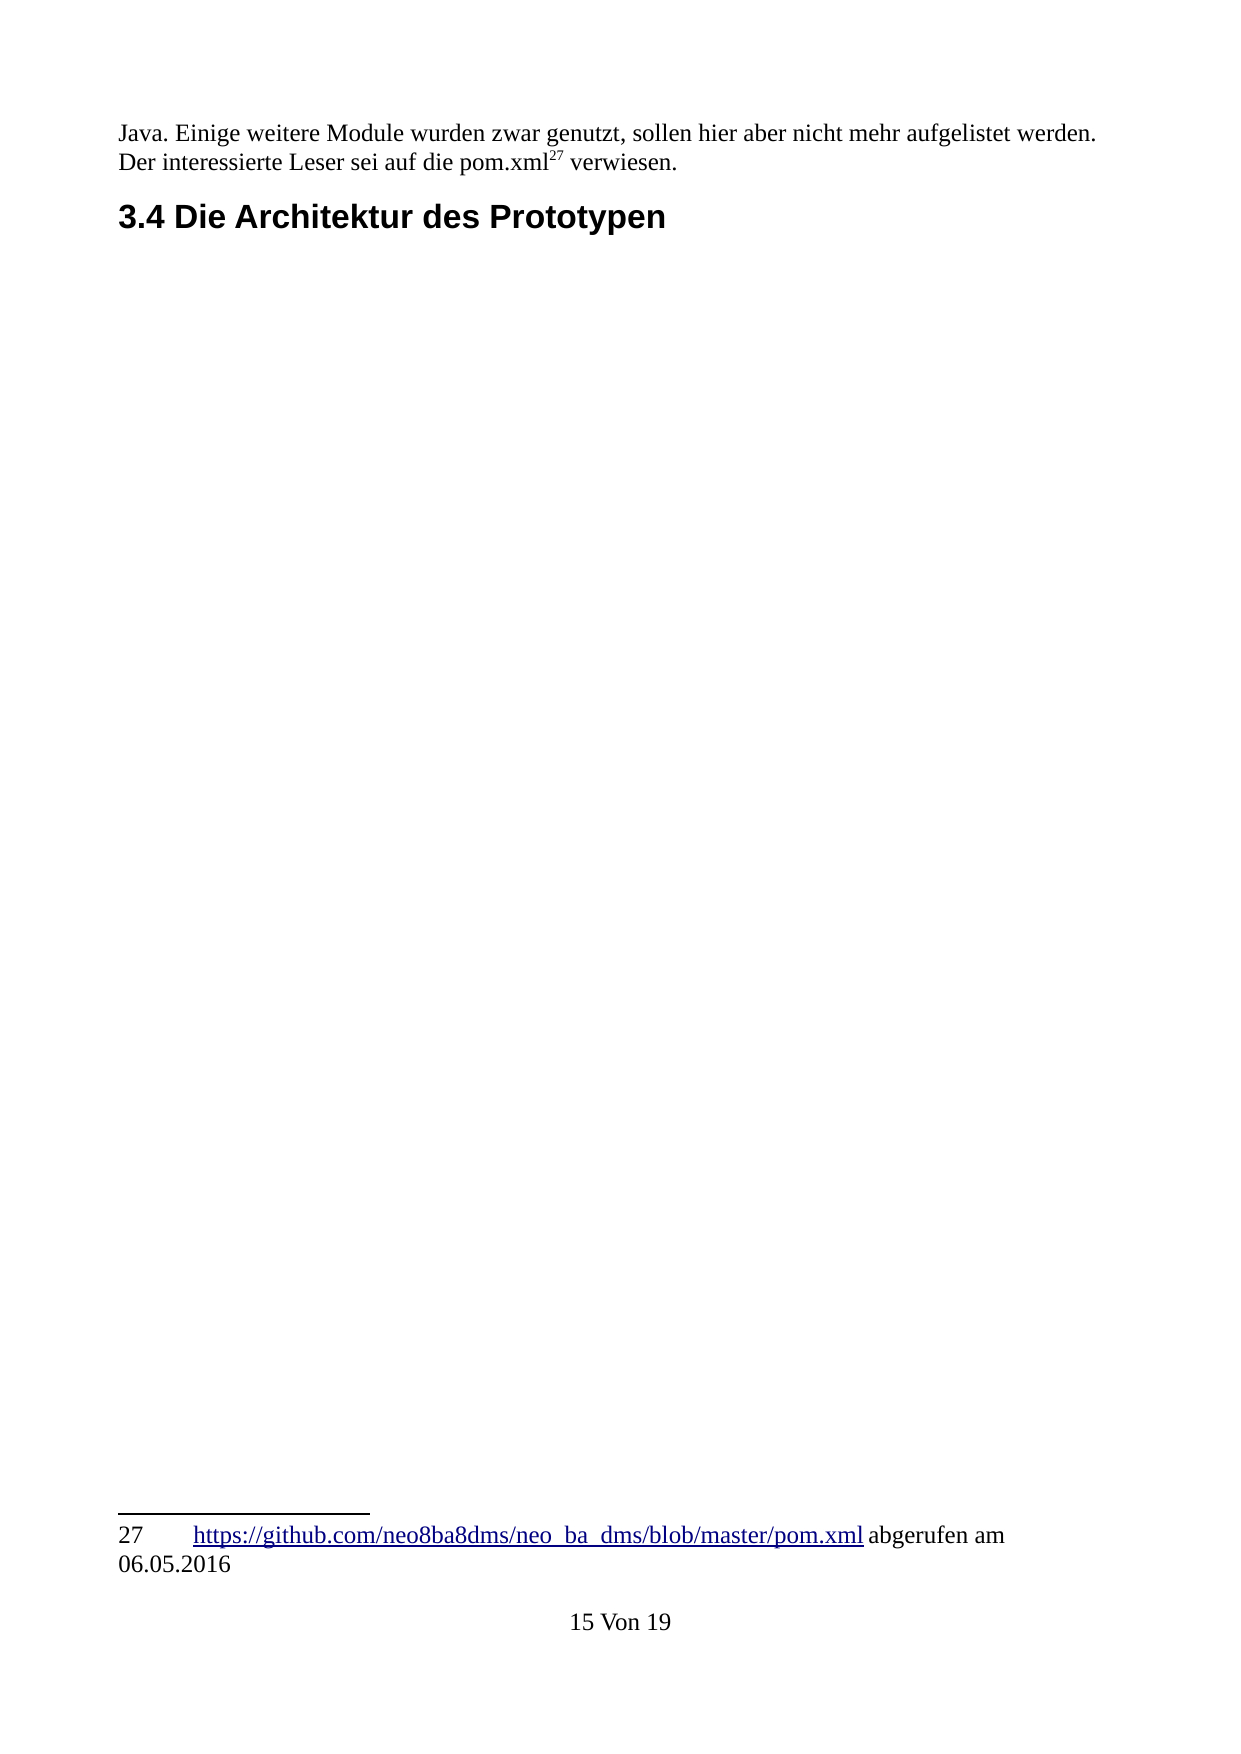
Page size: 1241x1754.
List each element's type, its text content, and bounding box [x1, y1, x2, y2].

text https://github.com/neo8ba8dms/neo_ba_dms/blob/master/pom.xml abgerufen am 06.05.2016 [118, 1520, 1122, 1578]
subtitle 3.4 Die Architektur des Prototypen [118, 196, 1122, 235]
text Java. Einige weitere Module wurden zwar genutzt, sollen hier aber nicht mehr aufgelistet werden. Der interessierte Leser sei auf die pom.xml verwiesen. [118, 118, 1122, 176]
